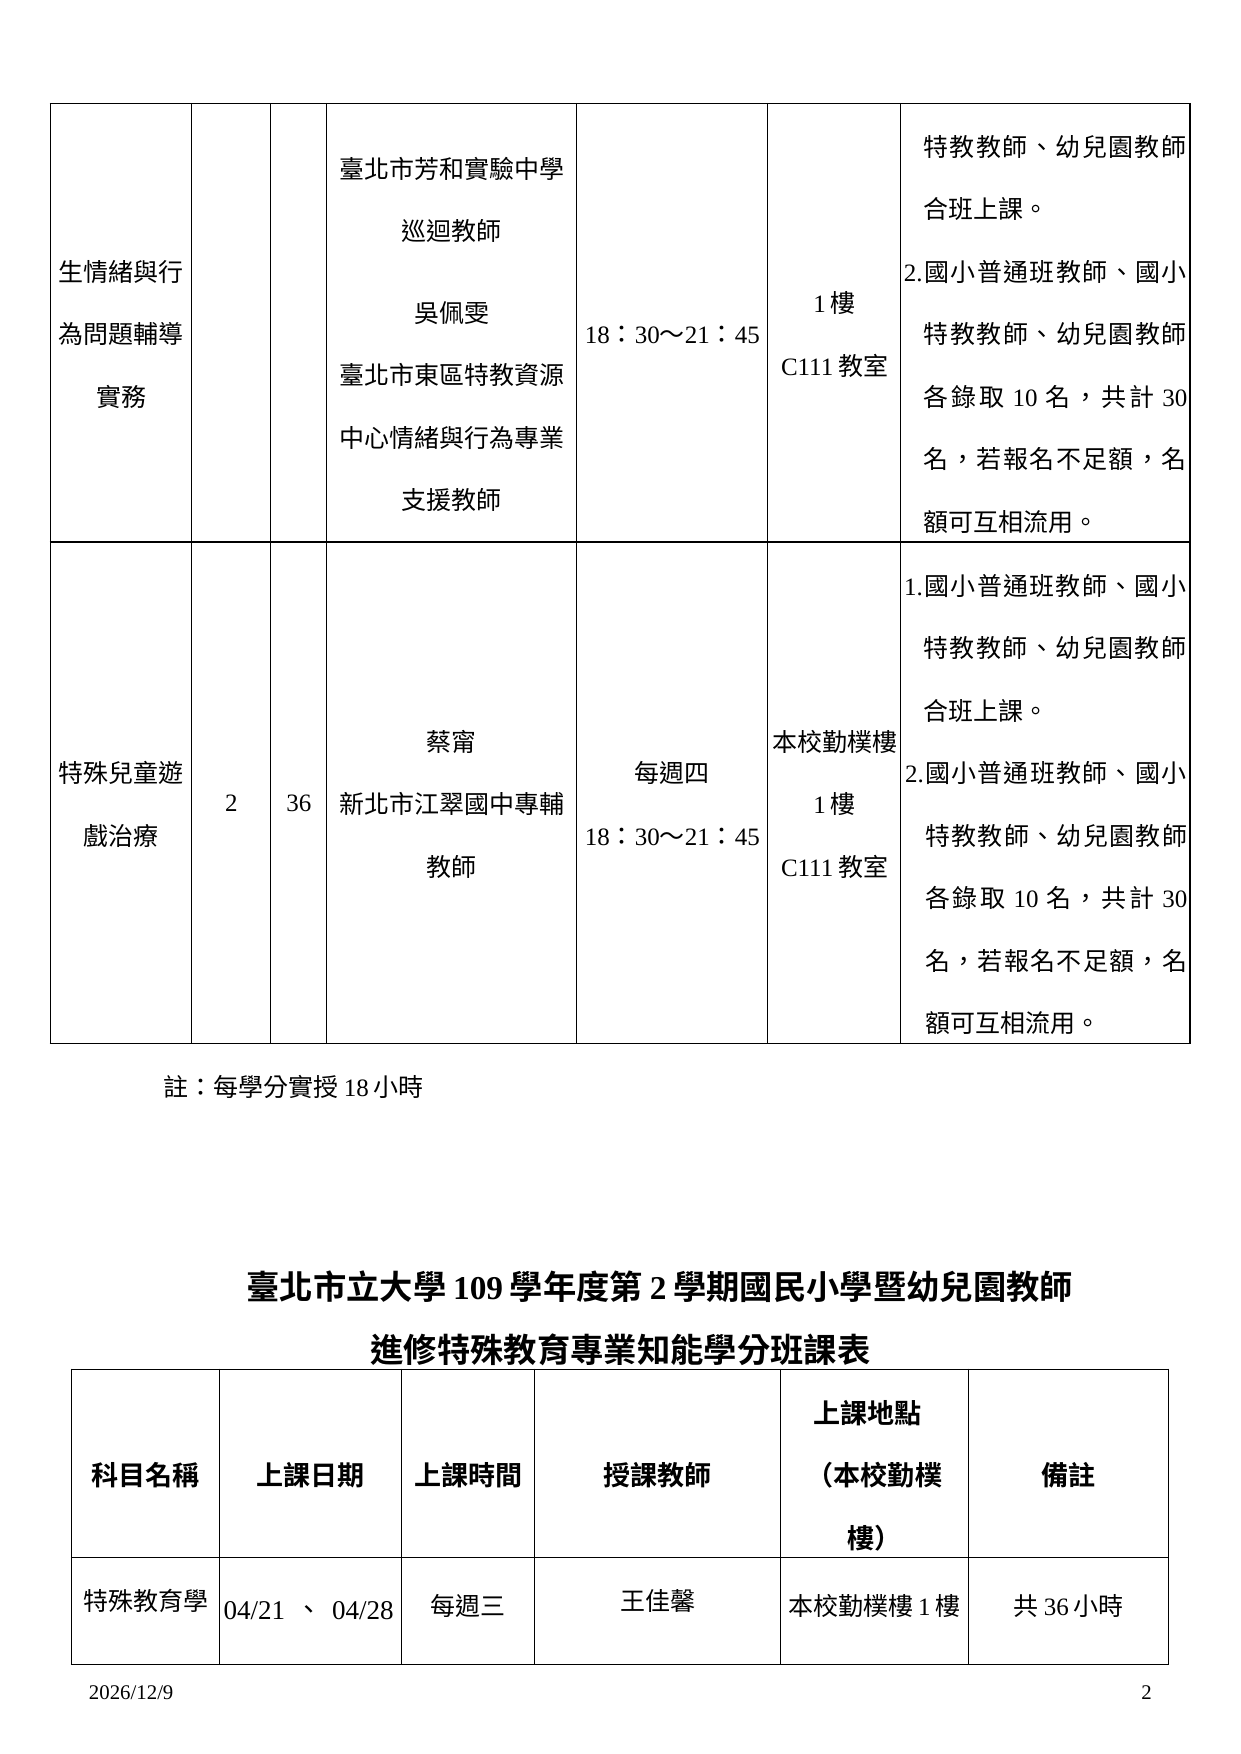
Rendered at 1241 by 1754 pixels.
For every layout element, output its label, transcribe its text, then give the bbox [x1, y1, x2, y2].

table_header 備註 [969, 1370, 1168, 1557]
table_cell 18：30～21：45 [577, 104, 767, 541]
table_cell 特教教師、幼兒園教師合班上課。 2.國小普通班教師、國小特教教師、幼兒園教師各錄取10名，共計30名，若報名不足額，名額可互相流用。 [901, 104, 1189, 541]
table_cell 生情緒與行為問題輔導實務 [51, 104, 191, 541]
table_header 上課日期 [220, 1370, 401, 1557]
table_header 上課時間 [402, 1370, 534, 1557]
table_cell 04/21、04/28 [220, 1558, 401, 1664]
table_cell 臺北市芳和實驗中學 巡迴教師 吳佩雯 臺北市東區特教資源中心情緒與行為專業支援教師 [327, 104, 576, 541]
table_cell 特殊兒童遊戲治療 [51, 543, 191, 1042]
table_header 授課教師 [535, 1370, 780, 1557]
table_cell 蔡甯 新北市江翠國中專輔教師 [327, 543, 576, 1042]
table_cell [192, 104, 270, 541]
table_cell [271, 104, 326, 541]
table_cell 1.國小普通班教師、國小特教教師、幼兒園教師合班上課。 2.國小普通班教師、國小特教教師、幼兒園教師各錄取10名，共計30名，若報名不足額，名額可互相流用。 [901, 543, 1189, 1042]
text 臺北市立大學109學年度第2學期國民小學暨幼兒園教師 [89, 1243, 1231, 1306]
table_cell 王佳馨 [535, 1558, 780, 1664]
table_cell 共36小時 [969, 1558, 1168, 1664]
table_cell 本校勤樸樓1樓 [781, 1558, 968, 1664]
table_cell 36 [271, 543, 326, 1042]
table_cell 每週三 [402, 1558, 534, 1664]
table_cell 1樓 C111教室 [768, 104, 900, 541]
table_header 科目名稱 [72, 1370, 219, 1557]
table_cell 每週四 18：30～21：45 [577, 543, 767, 1042]
table_cell 特殊教育學 [72, 1558, 219, 1664]
table_header 上課地點 （本校勤樸樓） [781, 1370, 968, 1557]
text 進修特殊教育專業知能學分班課表 [89, 1306, 1152, 1368]
text 註：每學分實授18小時 [89, 1044, 1152, 1106]
table_cell 2 [192, 543, 270, 1042]
table_cell 本校勤樸樓1樓 C111教室 [768, 543, 900, 1042]
